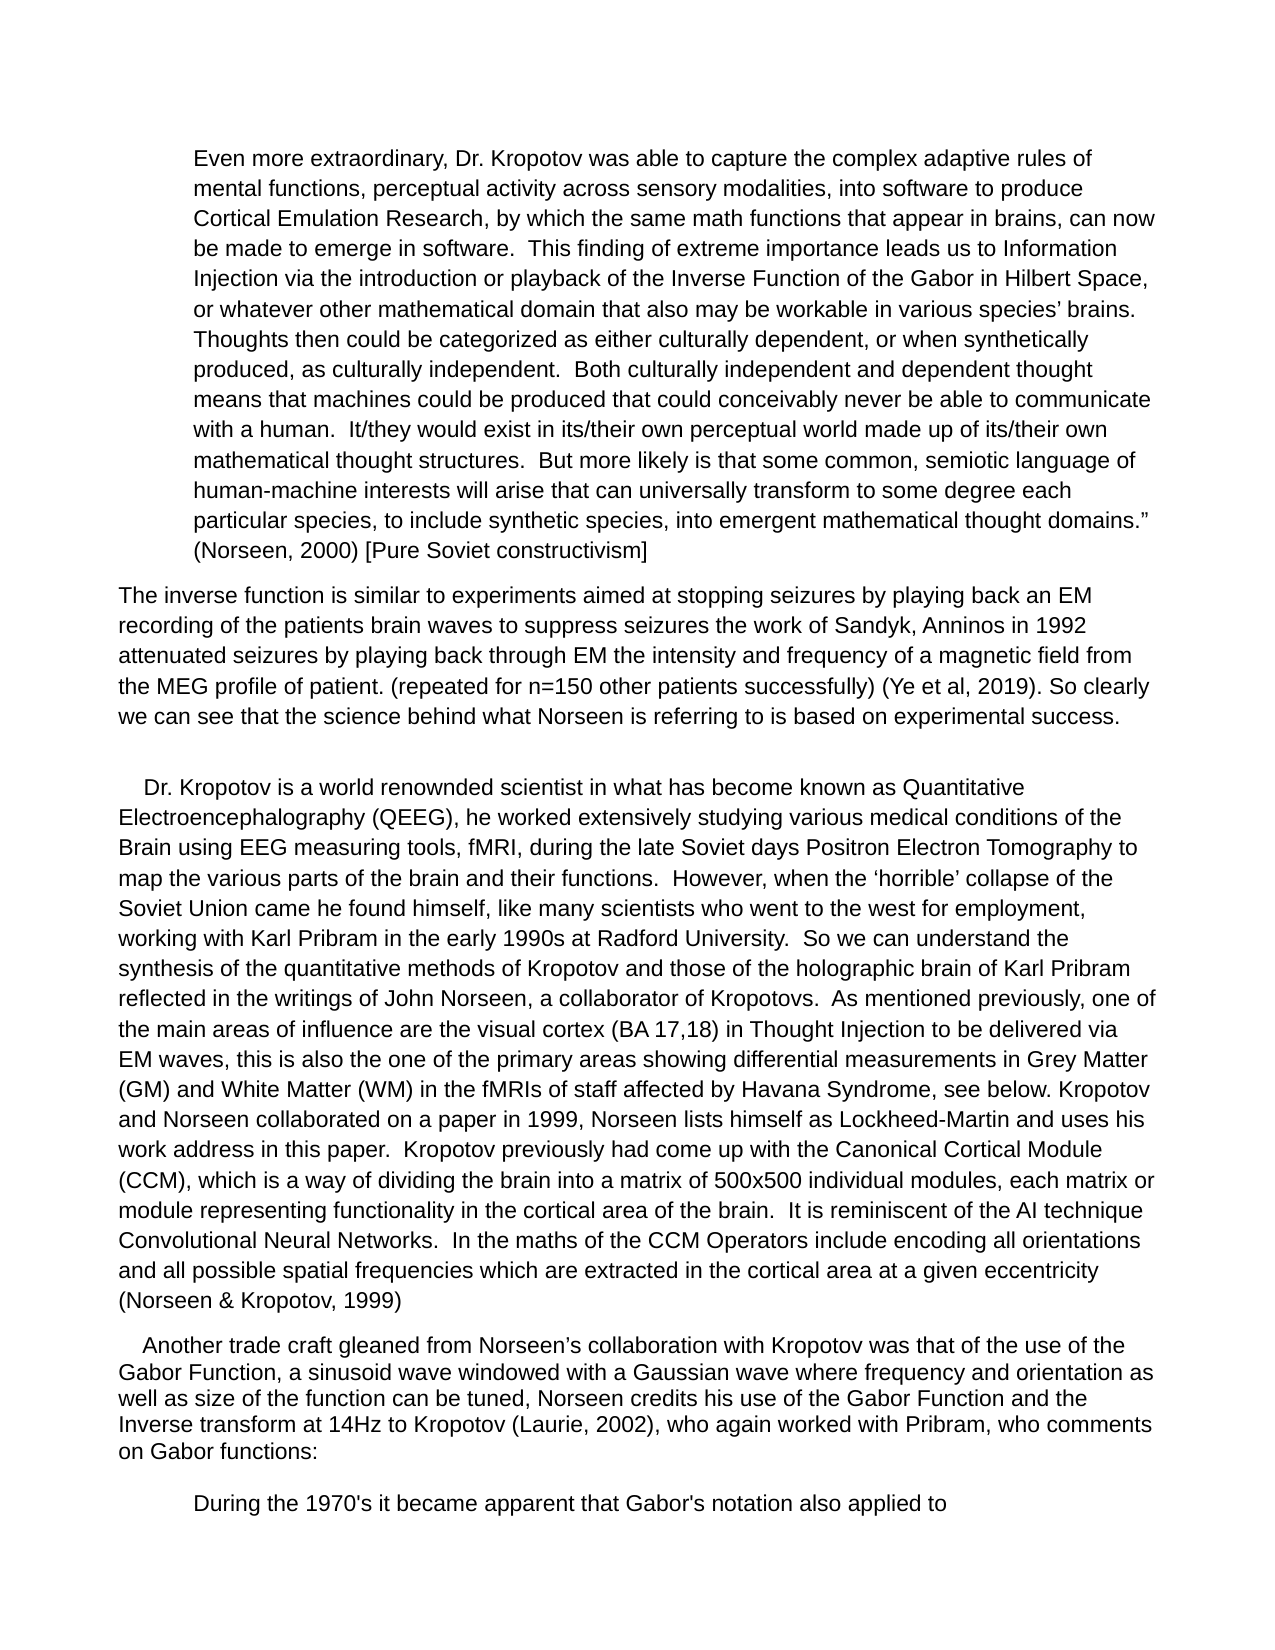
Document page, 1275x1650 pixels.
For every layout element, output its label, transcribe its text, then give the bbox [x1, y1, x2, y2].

text Another trade craft gleaned from Norseen’s collaboration with Kropotov was that of the use of the Gabor Function, a sinusoid wave windowed with a Gaussian wave where frequency and orientation as well as size of the function can be tuned, Norseen credits his use of the Gabor Function and the Inverse transform at 14Hz to Kropotov (Laurie, 2002), who again worked with Pribram, who comments on Gabor functions: [118, 1332, 1157, 1464]
text During the 1970's it became apparent that Gabor's notation also applied to [193, 1490, 1157, 1517]
text The inverse function is similar to experiments aimed at stopping seizures by playing back an EM recording of the patients brain waves to suppress seizures the work of Sandyk, Anninos in 1992 attenuated seizures by playing back through EM the intensity and frequency of a magnetic field from the MEG profile of patient. (repeated for n=150 other patients successfully) (Ye et al, 2019). So clearly we can see that the science behind what Norseen is referring to is based on experimental success. [118, 582, 1157, 729]
text Even more extraordinary, Dr. Kropotov was able to capture the complex adaptive rules of mental functions, perceptual activity across sensory modalities, into software to produce Cortical Emulation Research, by which the same math functions that appear in brains, can now be made to emerge in software. This finding of extreme importance leads us to Information Injection via the introduction or playback of the Inverse Function of the Gabor in Hilbert Space, or whatever other mathematical domain that also may be workable in various species’ brains. Thoughts then could be categorized as either culturally dependent, or when synthetically produced, as culturally independent. Both culturally independent and dependent thought means that machines could be produced that could conceivably never be able to communicate with a human. It/they would exist in its/their own perceptual world made up of its/their own mathematical thought structures. But more likely is that some common, semiotic language of human-machine interests will arise that can universally transform to some degree each particular species, to include synthetic species, into emergent mathematical thought domains.” (Norseen, 2000) [Pure Soviet constructivism] [193, 144, 1157, 563]
text Dr. Kropotov is a world renownded scientist in what has become known as Quantitative Electroencephalography (QEEG), he worked extensively studying various medical conditions of the Brain using EEG measuring tools, fMRI, during the late Soviet days Positron Electron Tomography to map the various parts of the brain and their functions. However, when the ‘horrible’ collapse of the Soviet Union came he found himself, like many scientists who went to the west for employment, working with Karl Pribram in the early 1990s at Radford University. So we can understand the synthesis of the quantitative methods of Kropotov and those of the holographic brain of Karl Pribram reflected in the writings of John Norseen, a collaborator of Kropotovs. As mentioned previously, one of the main areas of influence are the visual cortex (BA 17,18) in Thought Injection to be delivered via EM waves, this is also the one of the primary areas showing differential measurements in Grey Matter (GM) and White Matter (WM) in the fMRIs of staff affected by Havana Syndrome, see below. Kropotov and Norseen collaborated on a paper in 1999, Norseen lists himself as Lockheed-Martin and uses his work address in this paper. Kropotov previously had come up with the Canonical Cortical Module (CCM), which is a way of dividing the brain into a matrix of 500x500 individual modules, each matrix or module representing functionality in the cortical area of the brain. It is reminiscent of the AI technique Convolutional Neural Networks. In the maths of the CCM Operators include encoding all orientations and all possible spatial frequencies which are extracted in the cortical area at a given eccentricity (Norseen & Kropotov, 1999) [118, 774, 1157, 1314]
